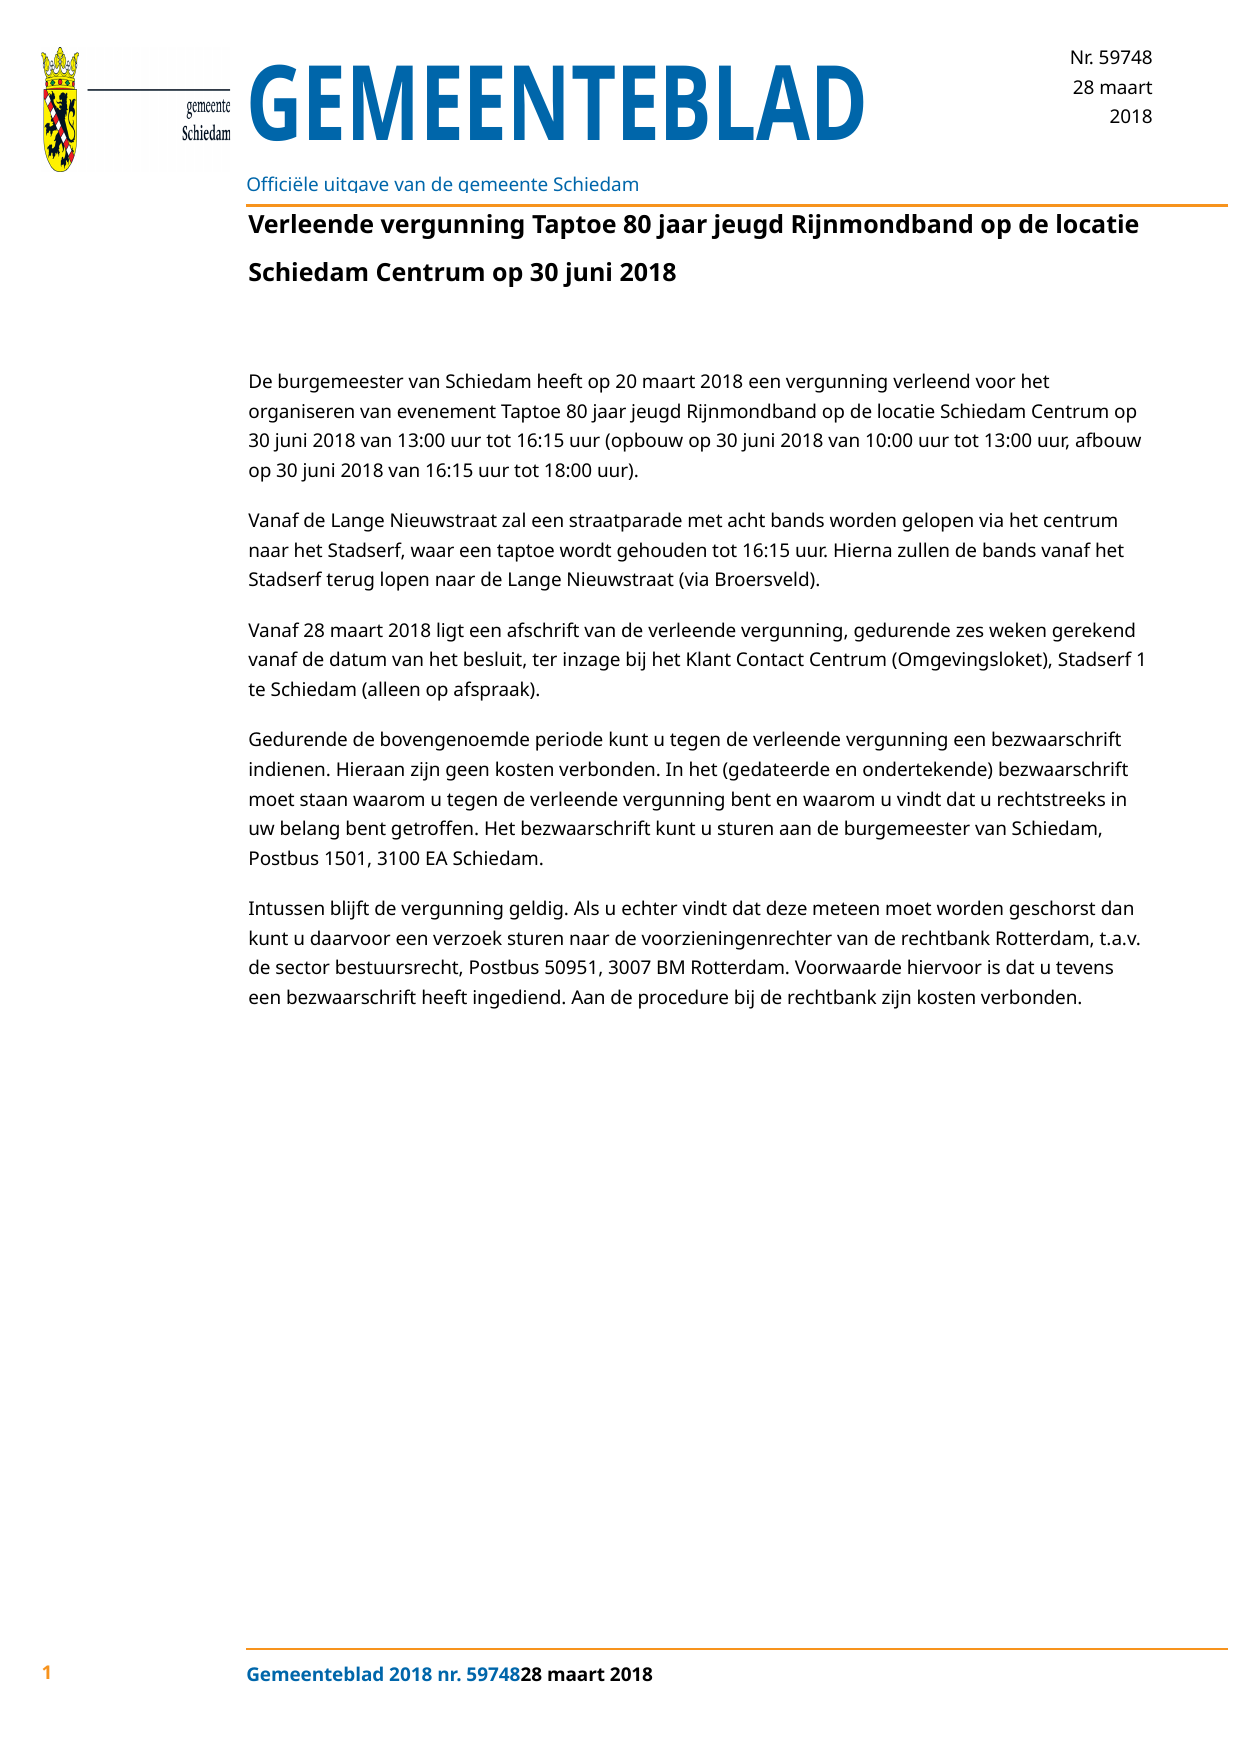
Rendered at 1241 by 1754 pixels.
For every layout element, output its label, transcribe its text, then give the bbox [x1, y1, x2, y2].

text Verleende vergunning Taptoe 80 jaar jeugd Rijnmondband op de locatie Schiedam Centrum op 30 juni 2018 [248, 207, 1152, 288]
text De burgemeester van Schiedam heeft op 20 maart 2018 een vergunning verleend voor het organiseren van evenement Taptoe 80 jaar jeugd Rijnmondband op de locatie Schiedam Centrum op 30 juni 2018 van 13:00 uur tot 16:15 uur (opbouw op 30 juni 2018 van 10:00 uur tot 13:00 uur, afbouw op 30 juni 2018 van 16:15 uur tot 18:00 uur). [248, 368, 1152, 483]
picture [41, 47, 231, 172]
text Intussen blijft de vergunning geldig. Als u echter vindt dat deze meteen moet worden geschorst dan kunt u daarvoor een verzoek sturen naar de voorzieningenrechter van de rechtbank Rotterdam, t.a.v. de sector bestuursrecht, Postbus 50951, 3007 BM Rotterdam. Voorwaarde hiervoor is dat u tevens een bezwaarschrift heeft ingediend. Aan de procedure bij de rechtbank zijn kosten verbonden. [248, 895, 1152, 1010]
text Vanaf de Lange Nieuwstraat zal een straatparade met acht bands worden gelopen via het centrum naar het Stadserf, waar een taptoe wordt gehouden tot 16:15 uur. Hierna zullen de bands vanaf het Stadserf terug lopen naar de Lange Nieuwstraat (via Broersveld). [248, 507, 1152, 592]
text Vanaf 28 maart 2018 ligt een afschrift van de verleende vergunning, gedurende zes weken gerekend vanaf de datum van het besluit, ter inzage bij het Klant Contact Centrum (Omgevingsloket), Stadserf 1 te Schiedam (alleen op afspraak). [248, 617, 1152, 702]
text Gedurende de bovengenoemde periode kunt u tegen de verleende vergunning een bezwaarschrift indienen. Hieraan zijn geen kosten verbonden. In het (gedateerde en ondertekende) bezwaarschrift moet staan waarom u tegen de verleende vergunning bent en waarom u vindt dat u rechtstreeks in uw belang bent getroffen. Het bezwaarschrift kunt u sturen aan de burgemeester van Schiedam, Postbus 1501, 3100 EA Schiedam. [248, 727, 1152, 871]
